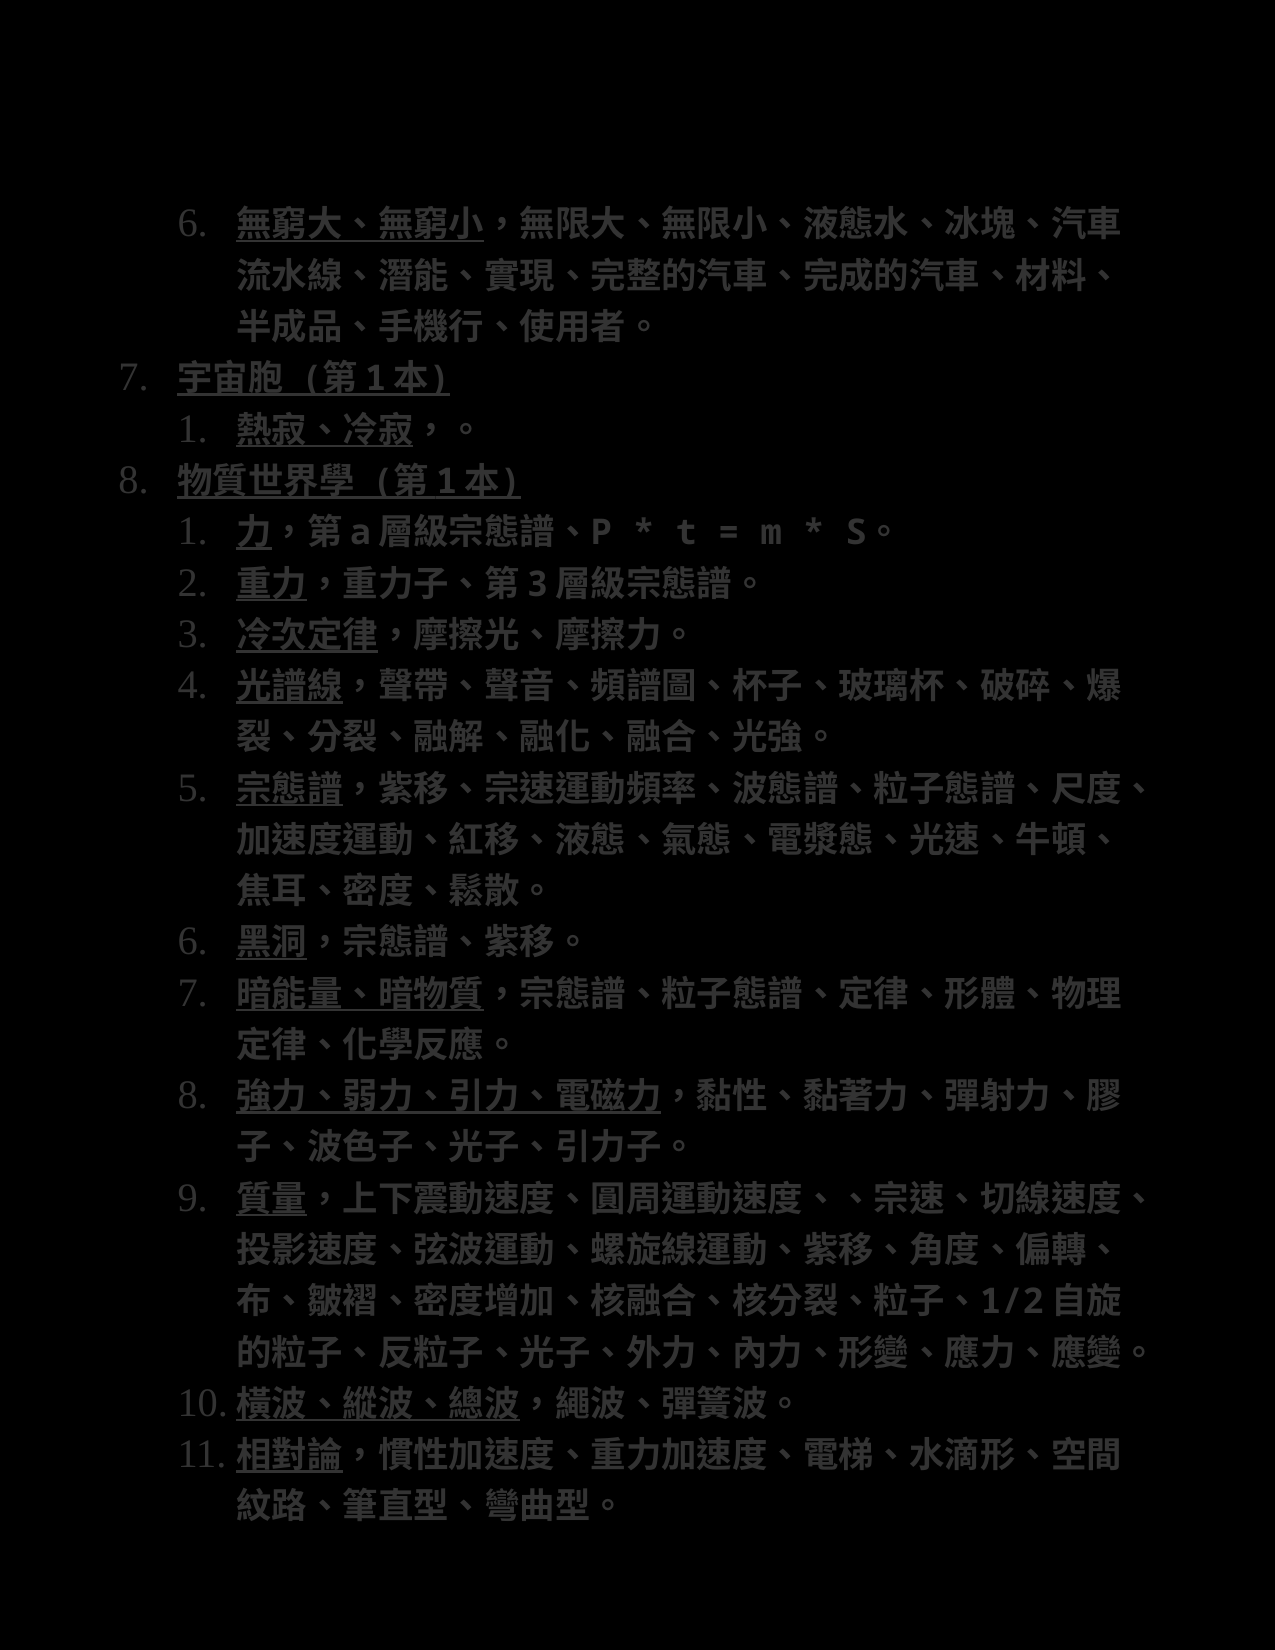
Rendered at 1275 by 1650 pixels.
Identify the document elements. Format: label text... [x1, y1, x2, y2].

list 相對論，慣性加速度、重力加速度、電梯、水滴形、空間紋路、筆直型、彎曲型。 [177, 1426, 1157, 1529]
list 重力，重力子、第3層級宗態譜。 [177, 555, 1157, 606]
list 橫波、縱波、總波，繩波、彈簧波。 [177, 1375, 1157, 1426]
list 光譜線，聲帶、聲音、頻譜圖、杯子、玻璃杯、破碎、爆裂、分裂、融解、融化、融合、光強。 [177, 657, 1157, 760]
list 無窮大、無窮小，無限大、無限小、液態水、冰塊、汽車流水線、潛能、實現、完整的汽車、完成的汽車、材料、半成品、手機行、使用者。 [177, 196, 1157, 349]
list 強力、弱力、引力、電磁力，黏性、黏著力、彈射力、膠子、波色子、光子、引力子。 [177, 1067, 1157, 1170]
list 質量，上下震動速度、圓周運動速度、、宗速、切線速度、投影速度、弦波運動、螺旋線運動、紫移、角度、偏轉、布、皺褶、密度增加、核融合、核分裂、粒子、1/2自旋的粒子、反粒子、光子、外力、內力、形變、應力、應變。 [177, 1170, 1157, 1375]
list 熱寂、冷寂，。 [177, 401, 1157, 452]
list 黑洞，宗態譜、紫移。 [177, 914, 1157, 965]
list 力，第a層級宗態譜、P * t = m * S。 [177, 503, 1157, 555]
list 宇宙胞 (第1本) [118, 349, 1157, 401]
list 暗能量、暗物質，宗態譜、粒子態譜、定律、形體、物理定律、化學反應。 [177, 965, 1157, 1067]
list 冷次定律，摩擦光、摩擦力。 [177, 606, 1157, 657]
list 宗態譜，紫移、宗速運動頻率、波態譜、粒子態譜、尺度、加速度運動、紅移、液態、氣態、電漿態、光速、牛頓、焦耳、密度、鬆散。 [177, 760, 1157, 914]
list 物質世界學 (第1本) [118, 452, 1157, 503]
